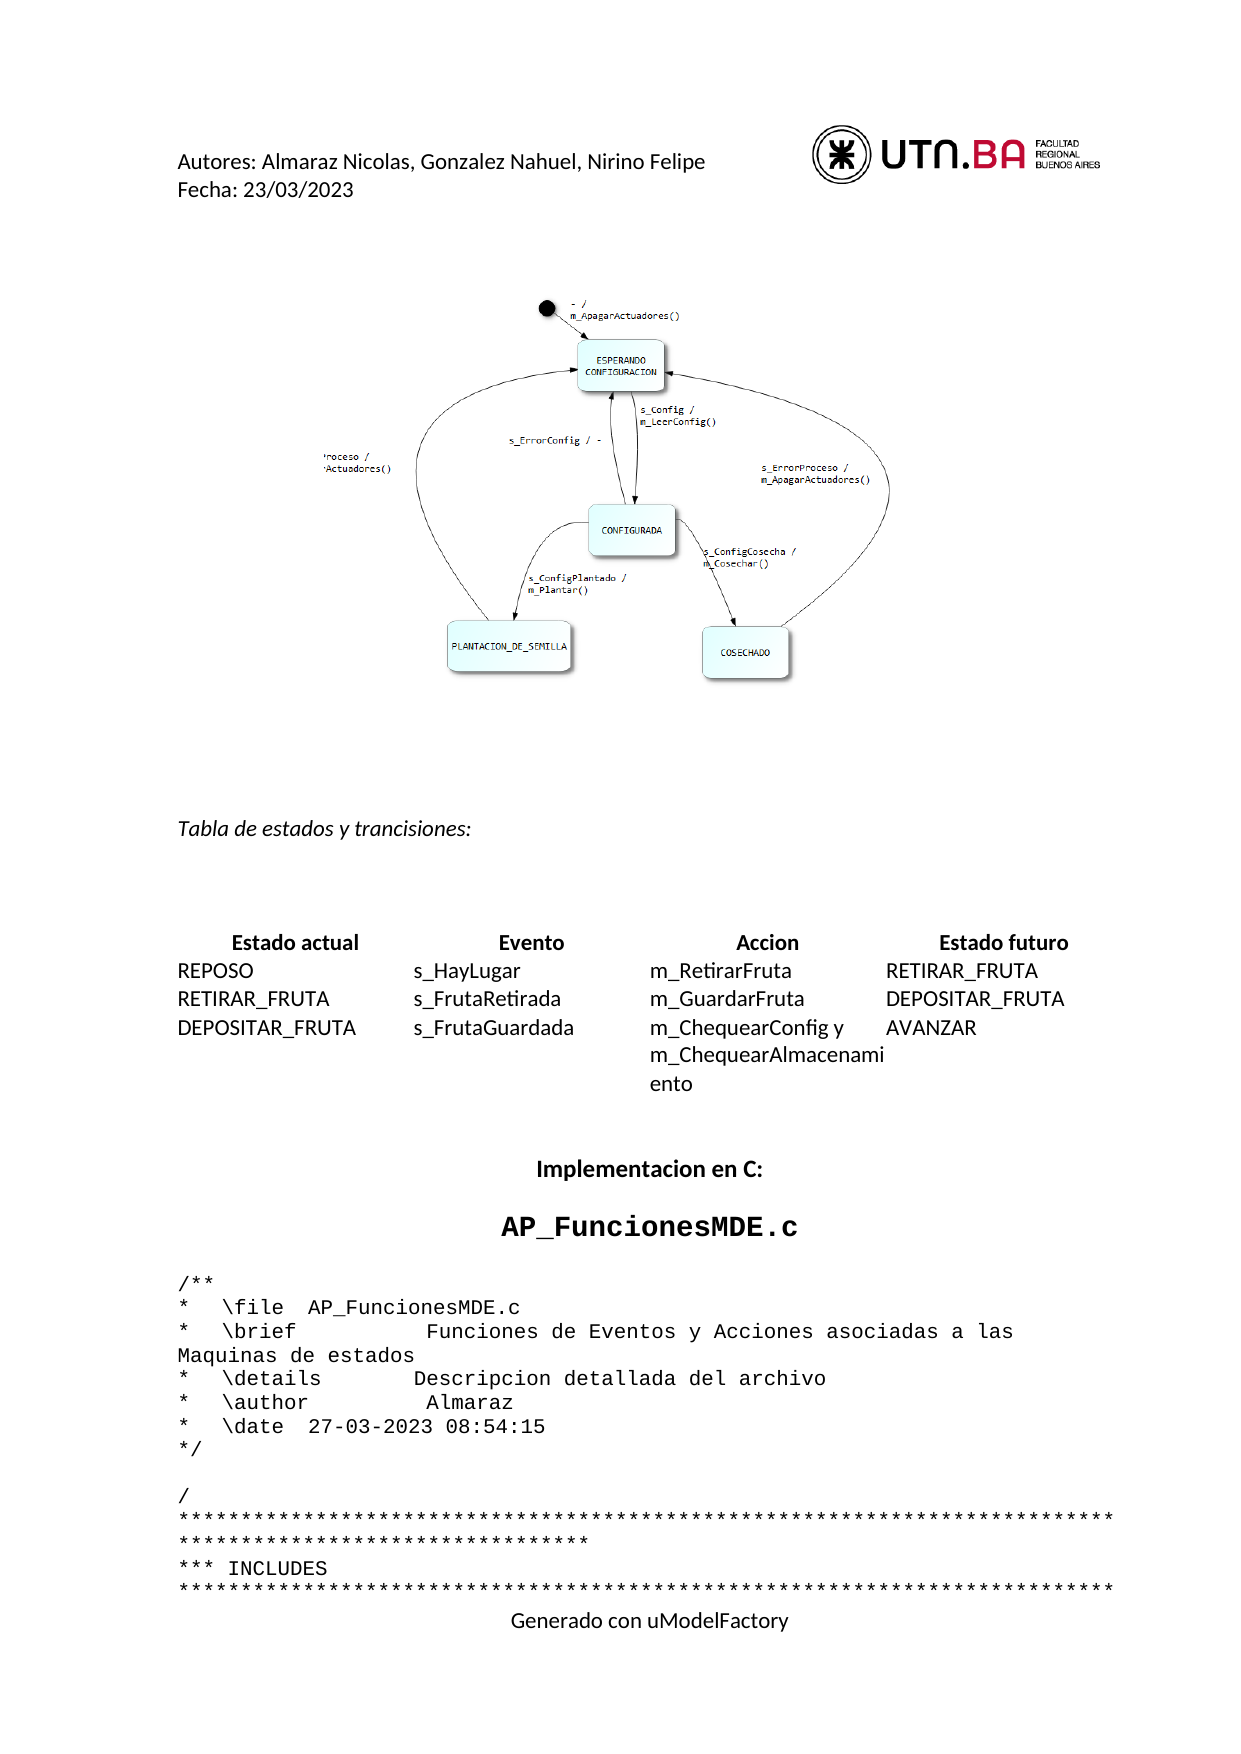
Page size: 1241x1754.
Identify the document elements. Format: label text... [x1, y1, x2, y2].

text */ [177, 1439, 1122, 1463]
text * \date 27-03-2023 08:54:15 [177, 1416, 1122, 1439]
table_cell RETIRAR_FRUTA [886, 957, 1122, 984]
text Tabla de estados y trancisiones: [177, 814, 1122, 842]
table_header Estado futuro [886, 929, 1122, 957]
picture [798, 118, 1122, 190]
table_cell m_RetirarFruta [650, 957, 886, 984]
picture [324, 230, 975, 758]
table_header Estado actual [177, 929, 413, 957]
text *** INCLUDES [177, 1557, 1122, 1581]
text * \file AP_FuncionesMDE.c [177, 1297, 1122, 1321]
text *************************************************************************** [177, 1581, 1122, 1605]
text /** [177, 1274, 1122, 1297]
table_cell DEPOSITAR_FRUTA [177, 1013, 413, 1097]
table_header AP_FuncionesMDE.c [177, 1212, 1122, 1245]
text * \author Almaraz [177, 1392, 1122, 1416]
text Implementacion en C: [177, 1153, 1122, 1184]
table_cell s_FrutaRetirada [413, 985, 649, 1013]
table_cell m_ChequearConfig y m_ChequearAlmacenamiento [650, 1013, 886, 1097]
table_cell RETIRAR_FRUTA [177, 985, 413, 1013]
table_cell AVANZAR [886, 1013, 1122, 1097]
text * \details Descripcion detallada del archivo [177, 1368, 1122, 1392]
table_cell s_FrutaGuardada [413, 1013, 649, 1097]
table_cell m_GuardarFruta [650, 985, 886, 1013]
text /************************************************************************************************************ [177, 1487, 1122, 1557]
table_cell DEPOSITAR_FRUTA [886, 985, 1122, 1013]
text * \brief Funciones de Eventos y Acciones asociadas a las Maquinas de estados [177, 1321, 1122, 1368]
table_header Accion [650, 929, 886, 957]
table_cell REPOSO [177, 957, 413, 984]
table_header Evento [413, 929, 649, 957]
table_cell s_HayLugar [413, 957, 649, 984]
